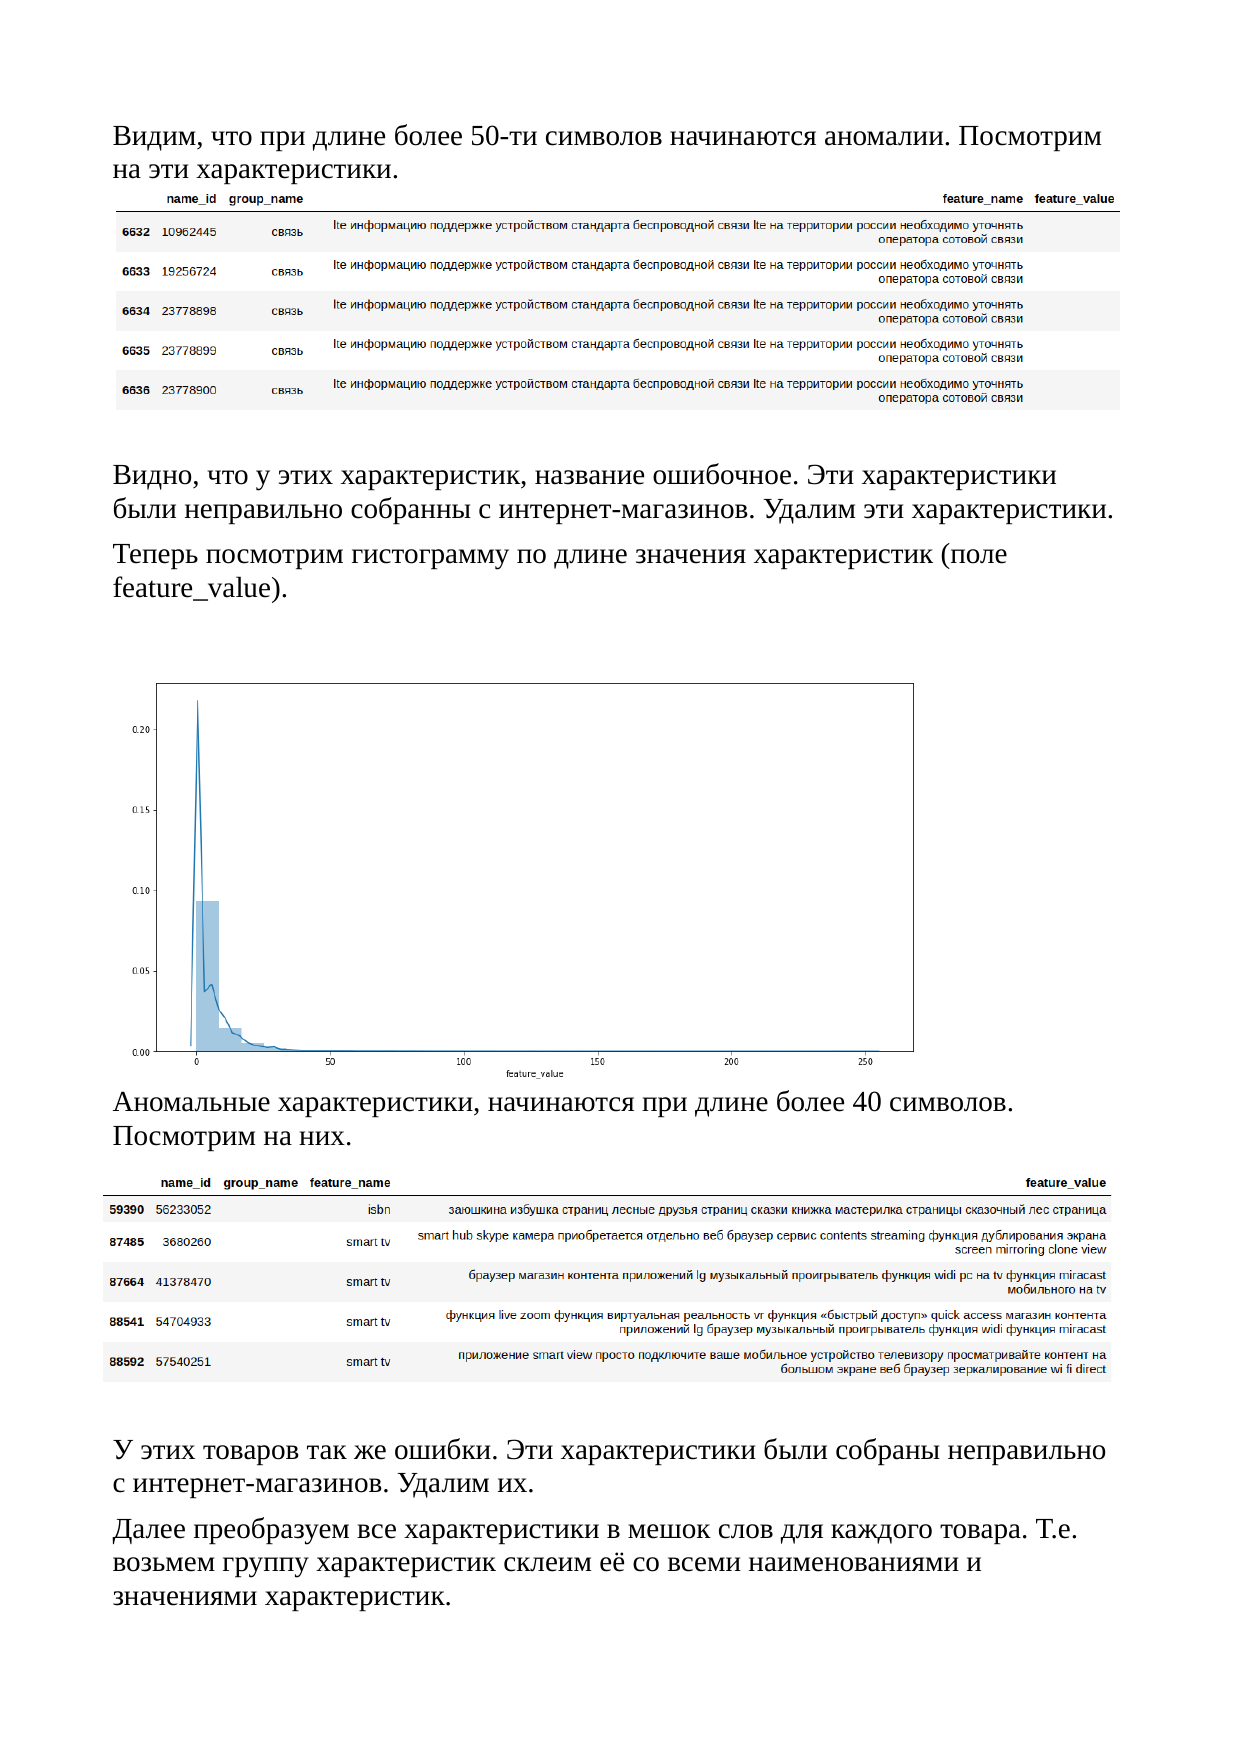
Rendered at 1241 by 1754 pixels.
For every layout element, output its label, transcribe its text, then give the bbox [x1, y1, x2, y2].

text Видим, что при длине более 50-ти символов начинаются аномалии. Посмотрим на эти характеристики. [112, 118, 1122, 185]
text Теперь посмотрим гистограмму по длине значения характеристик (поле feature_value). [112, 536, 1122, 603]
picture [112, 191, 1123, 412]
text У этих товаров так же ошибки. Эти характеристики были собраны неправильно с интернет-магазинов. Удалим их. [112, 1432, 1122, 1499]
picture [101, 1170, 1112, 1387]
text Видно, что у этих характеристик, название ошибочное. Эти характеристики были неправильно собранны с интернет-магазинов. Удалим эти характеристики. [112, 457, 1122, 524]
text Аномальные характеристики, начинаются при длине более 40 символов. Посмотрим на них. [112, 661, 1122, 1151]
text Далее преобразуем все характеристики в мешок слов для каждого товара. Т.е. возьмем группу характеристик склеим её со всеми наименованиями и значениями характеристик. [112, 1511, 1122, 1611]
picture [125, 674, 921, 1084]
